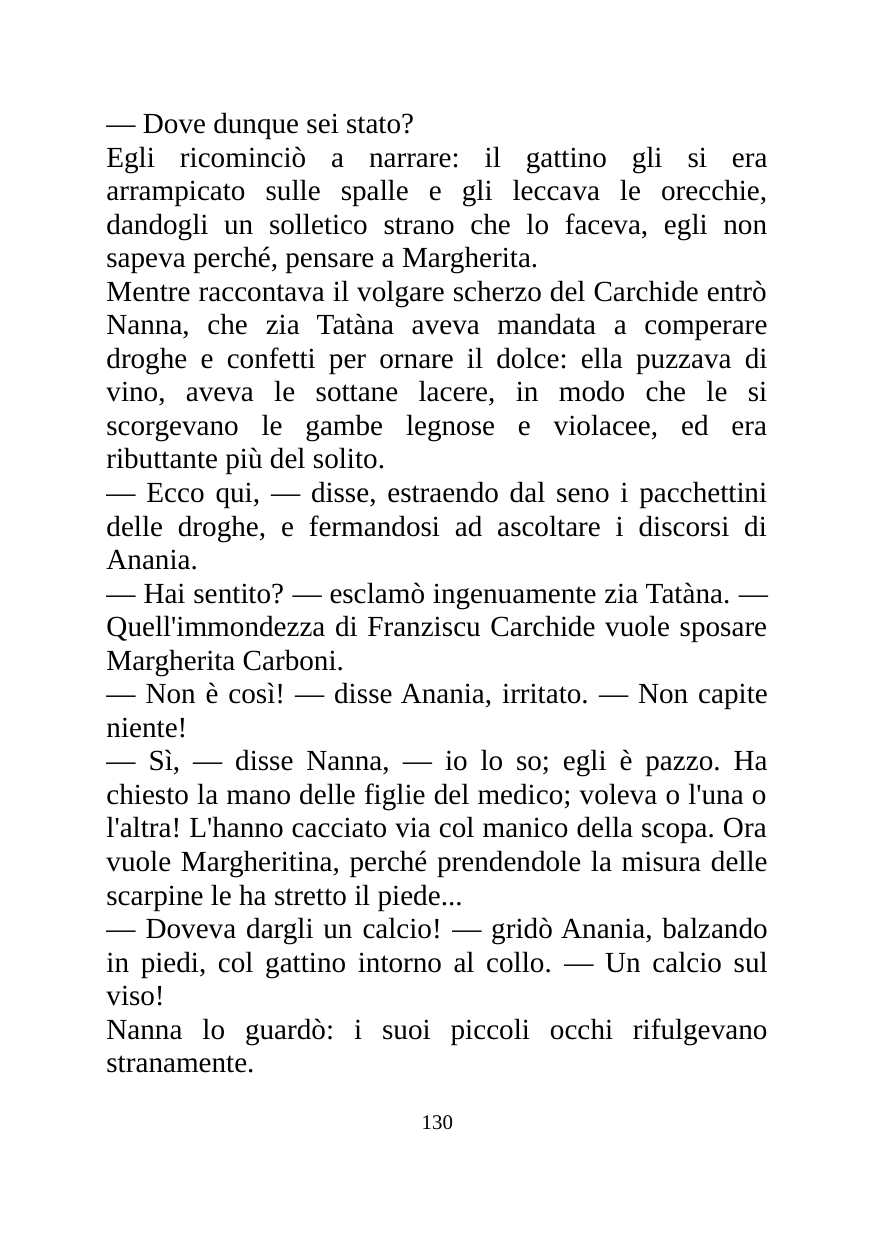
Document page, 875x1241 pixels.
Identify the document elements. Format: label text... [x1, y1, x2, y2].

text Egli ricominciò a narrare: il gattino gli si era arrampicato sulle spalle e gli leccava le orecchie, dandogli un solletico strano che lo faceva, egli non sapeva perché, pensare a Margherita. [106, 140, 768, 274]
text — Non è così! — disse Anania, irritato. — Non capite niente! [106, 676, 768, 743]
text — Hai sentito? — esclamò ingenuamente zia Tatàna. — Quell'immondezza di Franziscu Carchide vuole sposare Margherita Carboni. [106, 576, 768, 676]
text — Ecco qui, — disse, estraendo dal seno i pacchettini delle droghe, e fermandosi ad ascoltare i discorsi di Anania. [106, 475, 768, 576]
text Nanna lo guardò: i suoi piccoli occhi rifulgevano stranamente. [106, 1012, 768, 1079]
text — Sì, — disse Nanna, — io lo so; egli è pazzo. Ha chiesto la mano delle figlie del medico; voleva o l'una o l'altra! L'hanno cacciato via col manico della scopa. Ora vuole Margheritina, perché prendendole la misura delle scarpine le ha stretto il piede... [106, 743, 768, 911]
text Mentre raccontava il volgare scherzo del Carchide entrò Nanna, che zia Tatàna aveva mandata a comperare droghe e confetti per ornare il dolce: ella puzzava di vino, aveva le sottane lacere, in modo che le si scorgevano le gambe legnose e violacee, ed era ributtante più del solito. [106, 274, 768, 475]
text — Doveva dargli un calcio! — gridò Anania, balzando in piedi, col gattino intorno al collo. — Un calcio sul viso! [106, 911, 768, 1012]
text — Dove dunque sei stato? [106, 106, 768, 140]
